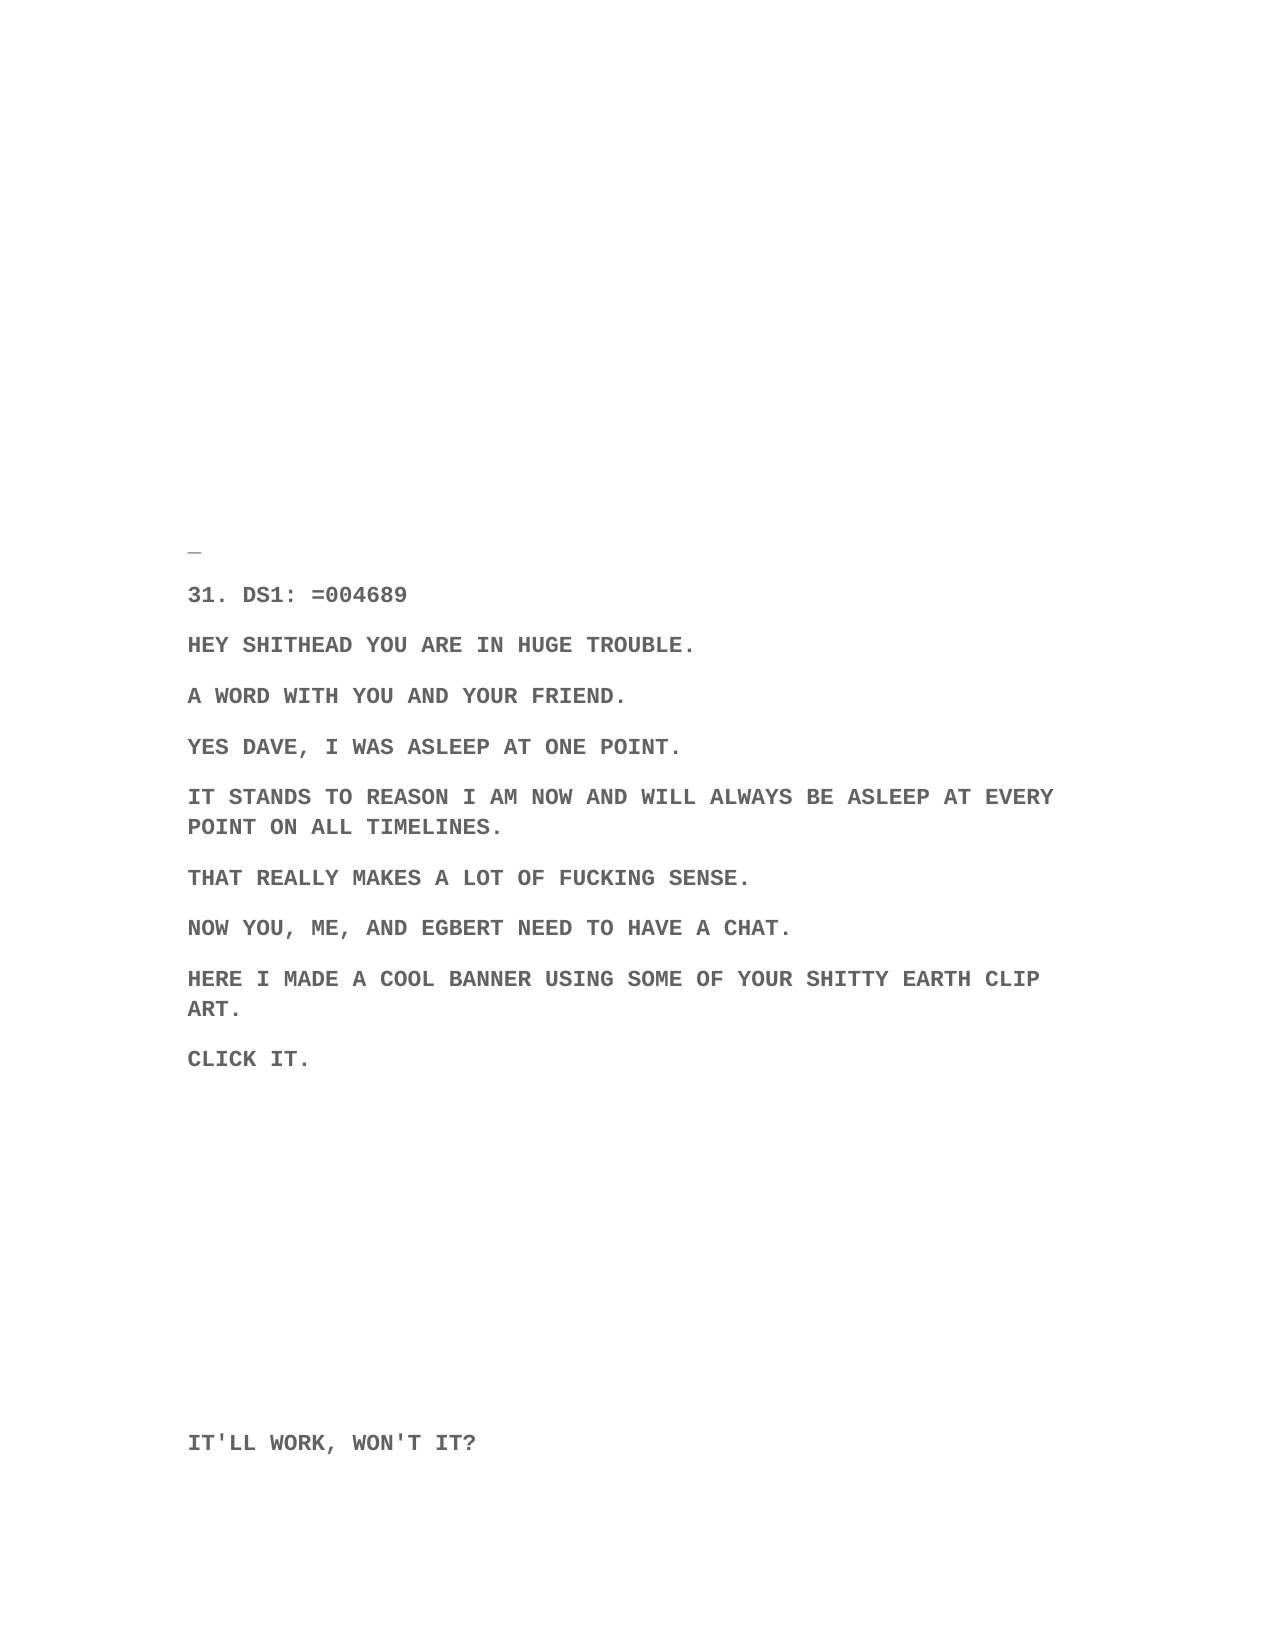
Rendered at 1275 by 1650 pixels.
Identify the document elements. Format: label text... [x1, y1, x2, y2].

text IT'LL WORK, WON'T IT? [187, 1432, 1087, 1458]
text HERE I MADE A COOL BANNER USING SOME OF YOUR SHITTY EARTH CLIP ART. [187, 967, 1087, 1023]
text YES DAVE, I WAS ASLEEP AT ONE POINT. [187, 735, 1087, 761]
text IT STANDS TO REASON I AM NOW AND WILL ALWAYS BE ASLEEP AT EVERY POINT ON ALL TIMELINES. [187, 786, 1087, 841]
text THAT REALLY MAKES A LOT OF FUCKING SENSE. [187, 866, 1087, 892]
text CLICK IT. [187, 1048, 1087, 1074]
text NOW YOU, ME, AND EGBERT NEED TO HAVE A CHAT. [187, 917, 1087, 943]
text HEY SHITHEAD YOU ARE IN HUGE TROUBLE. [187, 634, 1087, 660]
text _ [187, 532, 1087, 558]
text A WORD WITH YOU AND YOUR FRIEND. [187, 684, 1087, 710]
text 31. DS1: =004689 [187, 583, 1087, 609]
